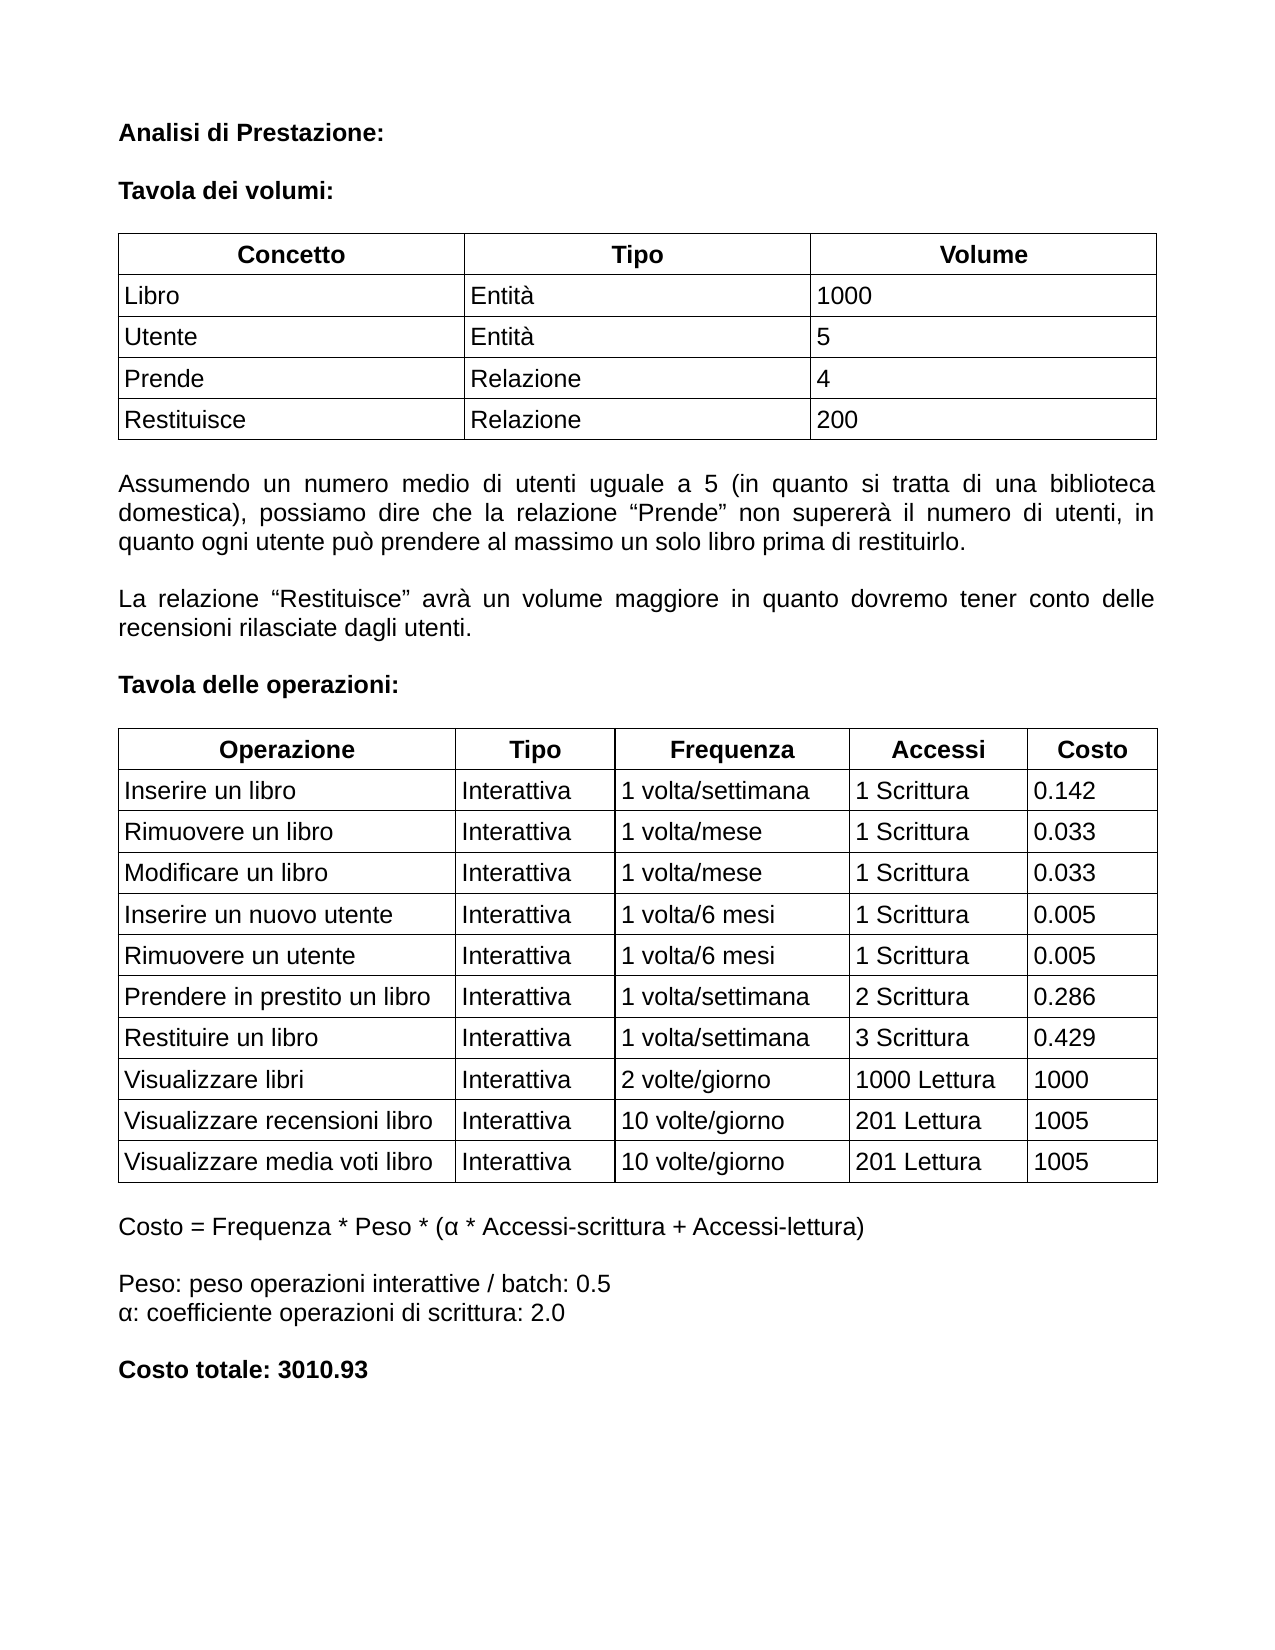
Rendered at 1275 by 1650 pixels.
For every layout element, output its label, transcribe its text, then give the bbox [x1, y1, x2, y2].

table_cell Visualizzare libri [119, 1059, 455, 1099]
text Costo = Frequenza * Peso * (α * Accessi-scrittura + Accessi-lettura) [118, 1211, 1157, 1240]
table_cell 1 Scrittura [850, 853, 1027, 893]
table_header Concetto [119, 234, 464, 274]
table_cell 0.142 [1028, 770, 1157, 810]
table_cell Visualizzare recensioni libro [119, 1100, 455, 1140]
text Tavola dei volumi: [118, 176, 1157, 204]
table_cell 1 Scrittura [850, 894, 1027, 934]
table_cell 0.005 [1028, 935, 1157, 975]
table_cell Prende [119, 358, 464, 398]
table_cell Relazione [465, 358, 810, 398]
table_cell Interattiva [456, 811, 614, 852]
table_cell Inserire un libro [119, 770, 455, 810]
text α: coefficiente operazioni di scrittura: 2.0 [118, 1298, 1157, 1326]
table_cell 1 volta/mese [616, 853, 849, 893]
table_cell Entità [465, 275, 810, 316]
table_cell Interattiva [456, 894, 614, 934]
table_cell Restituisce [119, 399, 464, 439]
table_cell 201 Lettura [850, 1100, 1027, 1140]
text La relazione “Restituisce” avrà un volume maggiore in quanto dovremo tener conto delle recensioni rilasciate dagli utenti. [118, 584, 1157, 642]
table_cell 1 volta/6 mesi [616, 935, 849, 975]
table_cell 3 Scrittura [850, 1018, 1027, 1058]
table_header Costo [1028, 729, 1157, 769]
table_cell 1000 [1028, 1059, 1157, 1099]
table_cell Interattiva [456, 935, 614, 975]
table_cell 1000 Lettura [850, 1059, 1027, 1099]
table_cell Relazione [465, 399, 810, 439]
table_cell 0.005 [1028, 894, 1157, 934]
table_cell 1 volta/settimana [616, 770, 849, 810]
table_cell Utente [119, 317, 464, 357]
table_cell 1 volta/6 mesi [616, 894, 849, 934]
table_cell 201 Lettura [850, 1141, 1027, 1182]
table_header Frequenza [616, 729, 849, 769]
table_cell Restituire un libro [119, 1018, 455, 1058]
table_cell 0.286 [1028, 976, 1157, 1017]
table_cell 1 volta/settimana [616, 1018, 849, 1058]
table_cell 0.033 [1028, 853, 1157, 893]
table_cell Visualizzare media voti libro [119, 1141, 455, 1182]
table_cell Interattiva [456, 1141, 614, 1182]
table_cell 1 volta/settimana [616, 976, 849, 1017]
table_cell 1000 [811, 275, 1156, 316]
table_cell Interattiva [456, 770, 614, 810]
table_cell Interattiva [456, 976, 614, 1017]
table_cell Interattiva [456, 1059, 614, 1099]
table_cell Libro [119, 275, 464, 316]
table_cell Interattiva [456, 853, 614, 893]
table_header Volume [811, 234, 1156, 274]
table_cell 1 Scrittura [850, 935, 1027, 975]
table_header Accessi [850, 729, 1027, 769]
table_cell Modificare un libro [119, 853, 455, 893]
table_header Operazione [119, 729, 455, 769]
table_header Tipo [465, 234, 810, 274]
table_cell 10 volte/giorno [616, 1141, 849, 1182]
table_cell Rimuovere un utente [119, 935, 455, 975]
text Tavola delle operazioni: [118, 670, 1157, 699]
table_cell 1 volta/mese [616, 811, 849, 852]
text Assumendo un numero medio di utenti uguale a 5 (in quanto si tratta di una biblioteca domestica), possiamo dire che la relazione “Prende” non supererà il numero di utenti, in quanto ogni utente può prendere al massimo un solo libro prima di restituirlo. [118, 469, 1157, 555]
table_cell Entità [465, 317, 810, 357]
table_cell 0.033 [1028, 811, 1157, 852]
table_cell Prendere in prestito un libro [119, 976, 455, 1017]
table_cell 1005 [1028, 1141, 1157, 1182]
table_cell Interattiva [456, 1018, 614, 1058]
table_cell Interattiva [456, 1100, 614, 1140]
table_cell 2 Scrittura [850, 976, 1027, 1017]
text Analisi di Prestazione: [118, 118, 1157, 147]
text Peso: peso operazioni interattive / batch: 0.5 [118, 1269, 1157, 1298]
table_cell 1 Scrittura [850, 770, 1027, 810]
table_cell Rimuovere un libro [119, 811, 455, 852]
table_cell 4 [811, 358, 1156, 398]
table_cell 5 [811, 317, 1156, 357]
table_cell 2 volte/giorno [616, 1059, 849, 1099]
table_cell 10 volte/giorno [616, 1100, 849, 1140]
table_cell 200 [811, 399, 1156, 439]
table_cell 0.429 [1028, 1018, 1157, 1058]
table_cell 1 Scrittura [850, 811, 1027, 852]
table_cell 1005 [1028, 1100, 1157, 1140]
table_cell Inserire un nuovo utente [119, 894, 455, 934]
table_header Tipo [456, 729, 614, 769]
text Costo totale: 3010.93 [118, 1355, 1157, 1384]
